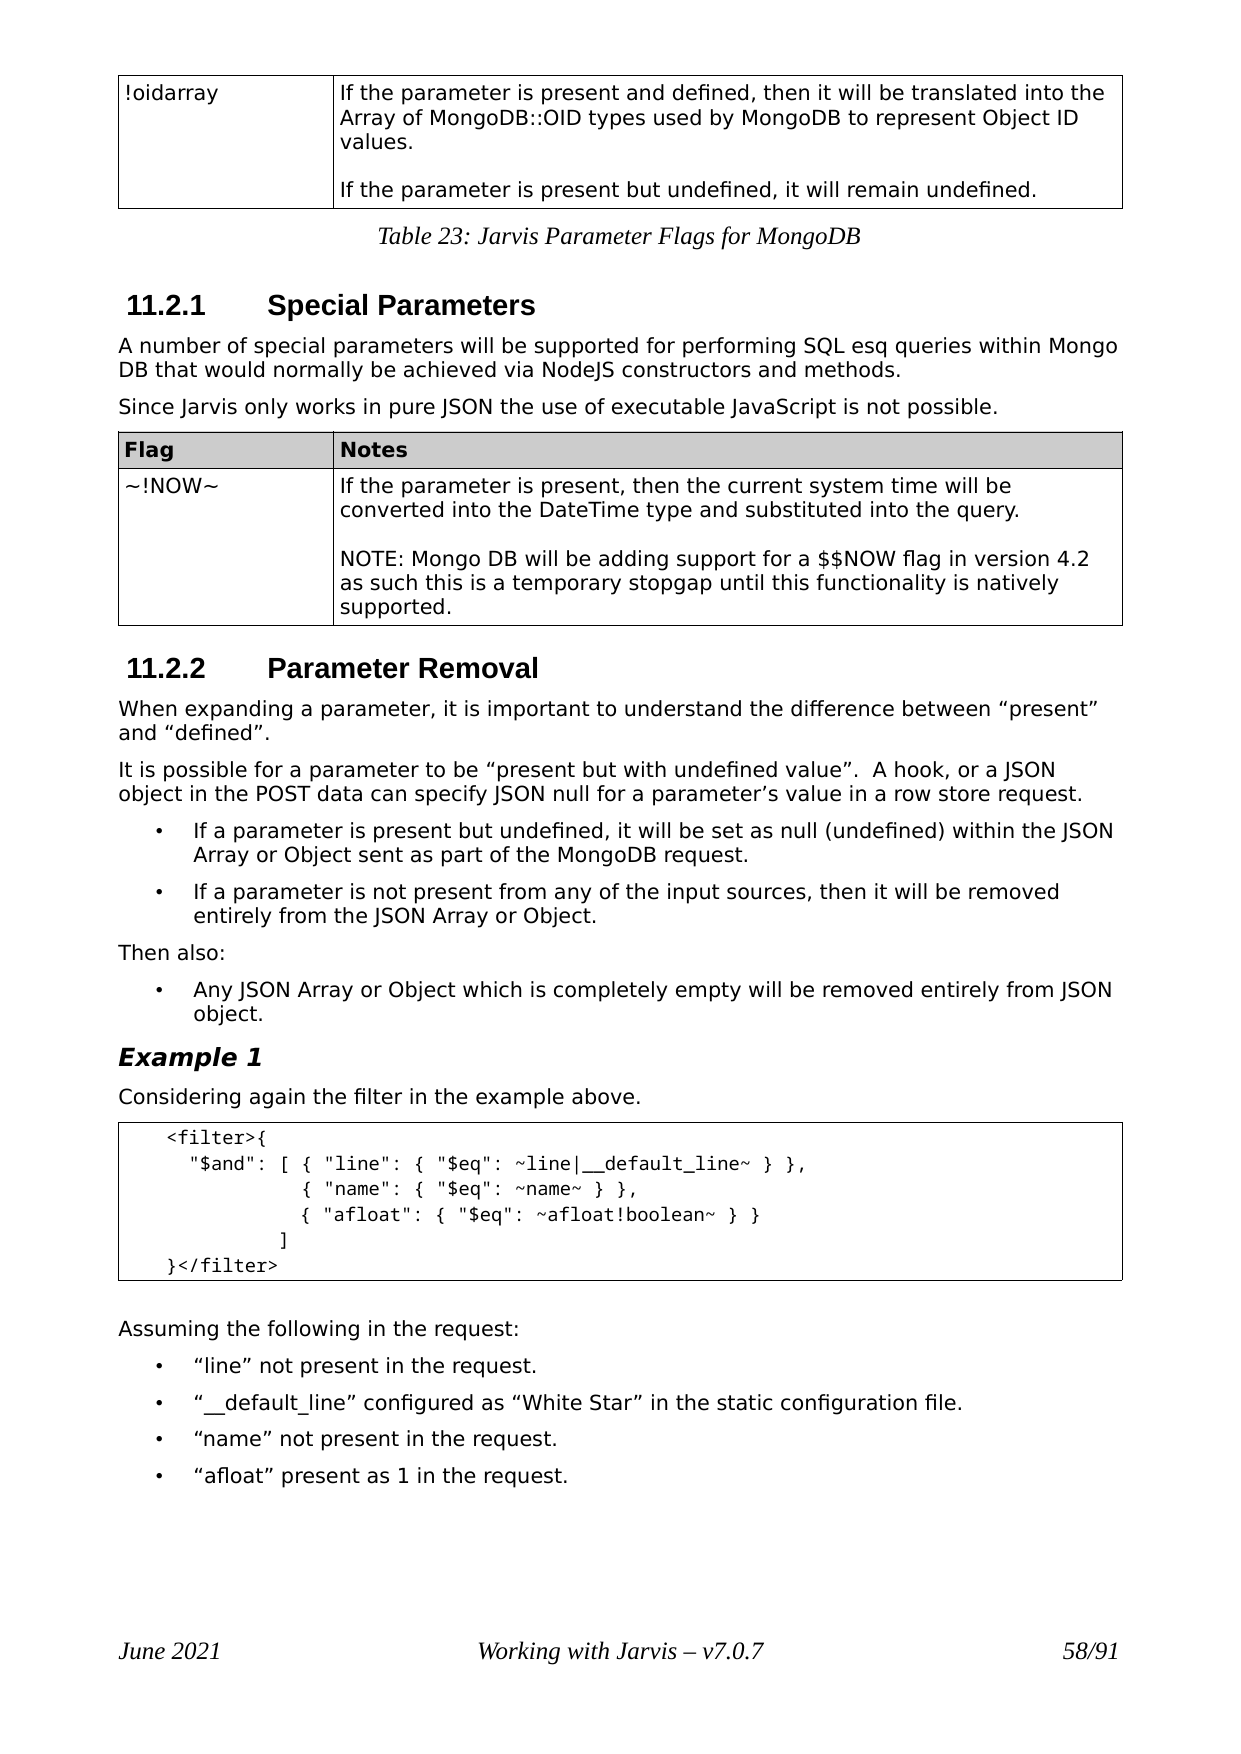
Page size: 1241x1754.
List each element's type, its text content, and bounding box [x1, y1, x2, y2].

list If a parameter is not present from any of the input sources, then it will be removed entirely from the JSON Array or Object. [156, 880, 1122, 928]
list Any JSON Array or Object which is completely empty will be removed entirely from JSON object. [156, 978, 1122, 1026]
list If a parameter is present but undefined, it will be set as null (undefined) within the JSON Array or Object sent as part of the MongoDB request. [156, 819, 1122, 867]
text ] }</filter> [119, 1224, 1122, 1280]
list “line” not present in the request. [156, 1354, 1122, 1378]
subtitle Special Parameters [118, 288, 1122, 321]
table_cell ~!NOW~ [119, 469, 333, 625]
text Considering again the filter in the example above. [118, 1085, 1122, 1109]
subtitle Example 1 [118, 1043, 1122, 1073]
table_header Flag [119, 433, 333, 468]
text Then also: [118, 941, 1122, 965]
text It is possible for a parameter to be “present but with undefined value”. A hook, or a JSON object in the POST data can specify JSON null for a parameter’s value in a row store request. [118, 758, 1122, 806]
text { "name": { "$eq": ~name~ } }, [119, 1173, 1122, 1198]
text { "afloat": { "$eq": ~afloat!boolean~ } } [119, 1198, 1122, 1224]
table_cell If the parameter is present, then the current system time will be converted into the DateTime type and substituted into the query. NOTE: Mongo DB will be adding support for a $$NOW flag in version 4.2 as such this is a temporary stopgap until this functionality is natively supported. [334, 469, 1122, 625]
list “afloat” present as 1 in the request. [156, 1464, 1122, 1488]
table_header Notes [334, 433, 1122, 468]
text When expanding a parameter, it is important to understand the difference between “present” and “defined”. [118, 697, 1122, 745]
subtitle Parameter Removal [118, 651, 1122, 684]
text Assuming the following in the request: [118, 1317, 1122, 1341]
text <filter>{ "$and": [ { "line": { "$eq": ~line|__default_line~ } }, [119, 1123, 1122, 1173]
list “__default_line” configured as “White Star” in the static configuration file. [156, 1391, 1122, 1415]
text Since Jarvis only works in pure JSON the use of executable JavaScript is not possible. [118, 395, 1122, 419]
text Table 23: Jarvis Parameter Flags for MongoDB [118, 221, 1122, 250]
list “name” not present in the request. [156, 1427, 1122, 1452]
text A number of special parameters will be supported for performing SQL esq queries within Mongo DB that would normally be achieved via NodeJS constructors and methods. [118, 334, 1122, 382]
table_cell !oidarray [119, 76, 333, 208]
table_cell If the parameter is present and defined, then it will be translated into the Array of MongoDB::OID types used by MongoDB to represent Object ID values. If the parameter is present but undefined, it will remain undefined. [334, 76, 1122, 208]
